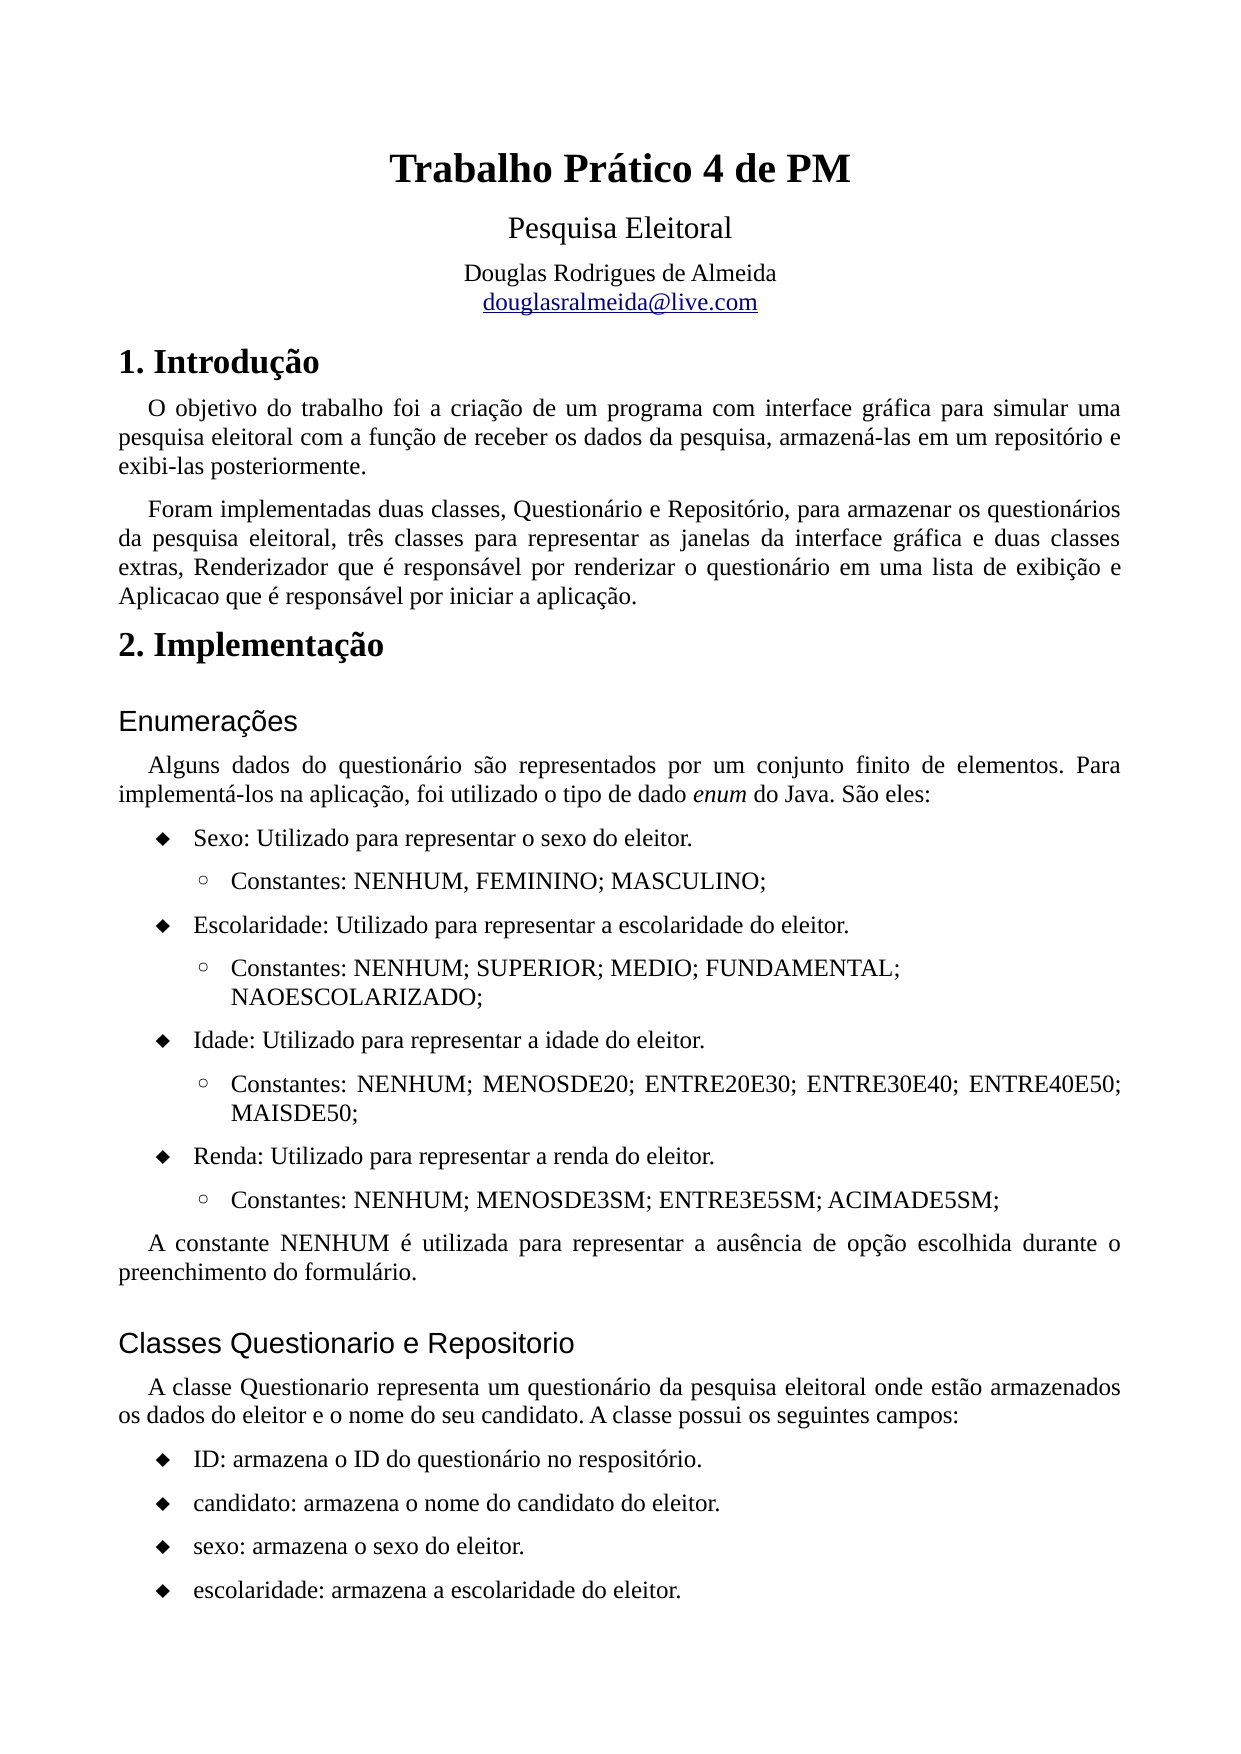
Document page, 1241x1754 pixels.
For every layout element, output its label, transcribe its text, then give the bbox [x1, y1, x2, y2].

text Alguns dados do questionário são representados por um conjunto finito de elementos. Para implementá-los na aplicação, foi utilizado o tipo de dado enum do Java. São eles: [118, 750, 1122, 808]
list sexo: armazena o sexo do eleitor. [156, 1531, 1122, 1560]
subtitle Enumerações [118, 704, 1122, 738]
text douglasralmeida@live.com [118, 287, 1122, 316]
list Constantes: NENHUM, FEMININO; MASCULINO; [193, 866, 1122, 895]
subtitle Classes Questionario e Repositorio [118, 1326, 1122, 1359]
subtitle 2. Implementação [118, 624, 1122, 664]
list Constantes: NENHUM; MENOSDE20; ENTRE20E30; ENTRE30E40; ENTRE40E50; MAISDE50; [193, 1069, 1122, 1127]
list Idade: Utilizado para representar a idade do eleitor. [156, 1026, 1122, 1054]
list candidato: armazena o nome do candidato do eleitor. [156, 1488, 1122, 1516]
text Douglas Rodrigues de Almeida [118, 258, 1122, 287]
title Trabalho Prático 4 de PM [118, 143, 1122, 191]
list ID: armazena o ID do questionário no respositório. [156, 1444, 1122, 1473]
list Constantes: NENHUM; SUPERIOR; MEDIO; FUNDAMENTAL; NAOESCOLARIZADO; [193, 953, 1122, 1011]
text A classe Questionario representa um questionário da pesquisa eleitoral onde estão armazenados os dados do eleitor e o nome do seu candidato. A classe possui os seguintes campos: [118, 1372, 1122, 1429]
text A constante NENHUM é utilizada para representar a ausência de opção escolhida durante o preenchimento do formulário. [118, 1228, 1122, 1286]
text Foram implementadas duas classes, Questionário e Repositório, para armazenar os questionários da pesquisa eleitoral, três classes para representar as janelas da interface gráfica e duas classes extras, Renderizador que é responsável por renderizar o questionário em uma lista de exibição e Aplicacao que é responsável por iniciar a aplicação. [118, 494, 1122, 609]
text O objetivo do trabalho foi a criação de um programa com interface gráfica para simular uma pesquisa eleitoral com a função de receber os dados da pesquisa, armazená-las em um repositório e exibi-las posteriormente. [118, 393, 1122, 480]
list Sexo: Utilizado para representar o sexo do eleitor. [156, 823, 1122, 851]
list escolaridade: armazena a escolaridade do eleitor. [156, 1575, 1122, 1603]
subtitle Pesquisa Eleitoral [118, 210, 1122, 246]
subtitle 1. Introdução [118, 341, 1122, 381]
list Renda: Utilizado para representar a renda do eleitor. [156, 1141, 1122, 1170]
list Escolaridade: Utilizado para representar a escolaridade do eleitor. [156, 910, 1122, 938]
list Constantes: NENHUM; MENOSDE3SM; ENTRE3E5SM; ACIMADE5SM; [193, 1185, 1122, 1214]
